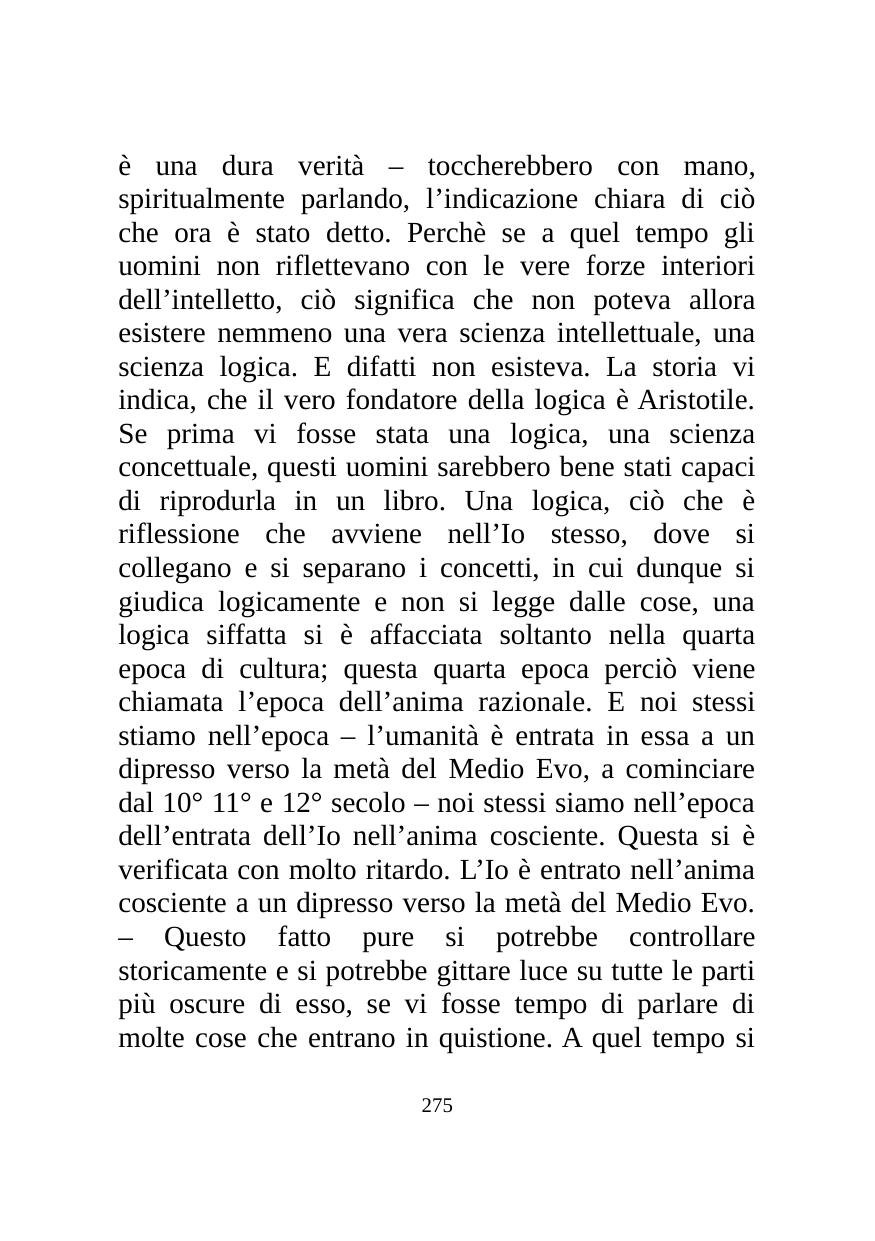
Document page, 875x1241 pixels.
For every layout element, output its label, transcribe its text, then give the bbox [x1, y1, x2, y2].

text è una dura verità – toccherebbero con mano, spiritualmente parlando, l’indicazione chiara di ciò che ora è stato detto. Perchè se a quel tempo gli uomini non riflettevano con le vere forze interiori dell’intelletto, ciò significa che non poteva allora esistere nemmeno una vera scienza intellettuale, una scienza logica. E difatti non esisteva. La storia vi indica, che il vero fondatore della logica è Aristotile. Se prima vi fosse stata una logica, una scienza concettuale, questi uomini sarebbero bene stati capaci di riprodurla in un libro. Una logica, ciò che è riflessione che avviene nell’Io stesso, dove si collegano e si separano i concetti, in cui dunque si giudica logicamente e non si legge dalle cose, una logica siffatta si è affacciata soltanto nella quarta epoca di cultura; questa quarta epoca perciò viene chiamata l’epoca dell’anima razionale. E noi stessi stiamo nell’epoca – l’umanità è entrata in essa a un dipresso verso la metà del Medio Evo, a cominciare dal 10° 11° e 12° secolo – noi stessi siamo nell’epoca dell’entrata dell’Io nell’anima cosciente. Questa si è verificata con molto ritardo. L’Io è entrato nell’anima cosciente a un dipresso verso la metà del Medio Evo. – Questo fatto pure si potrebbe controllare storicamente e si potrebbe gittare luce su tutte le parti più oscure di esso, se vi fosse tempo di parlare di molte cose che entrano in quistione. A quel tempo si [118, 148, 756, 1053]
